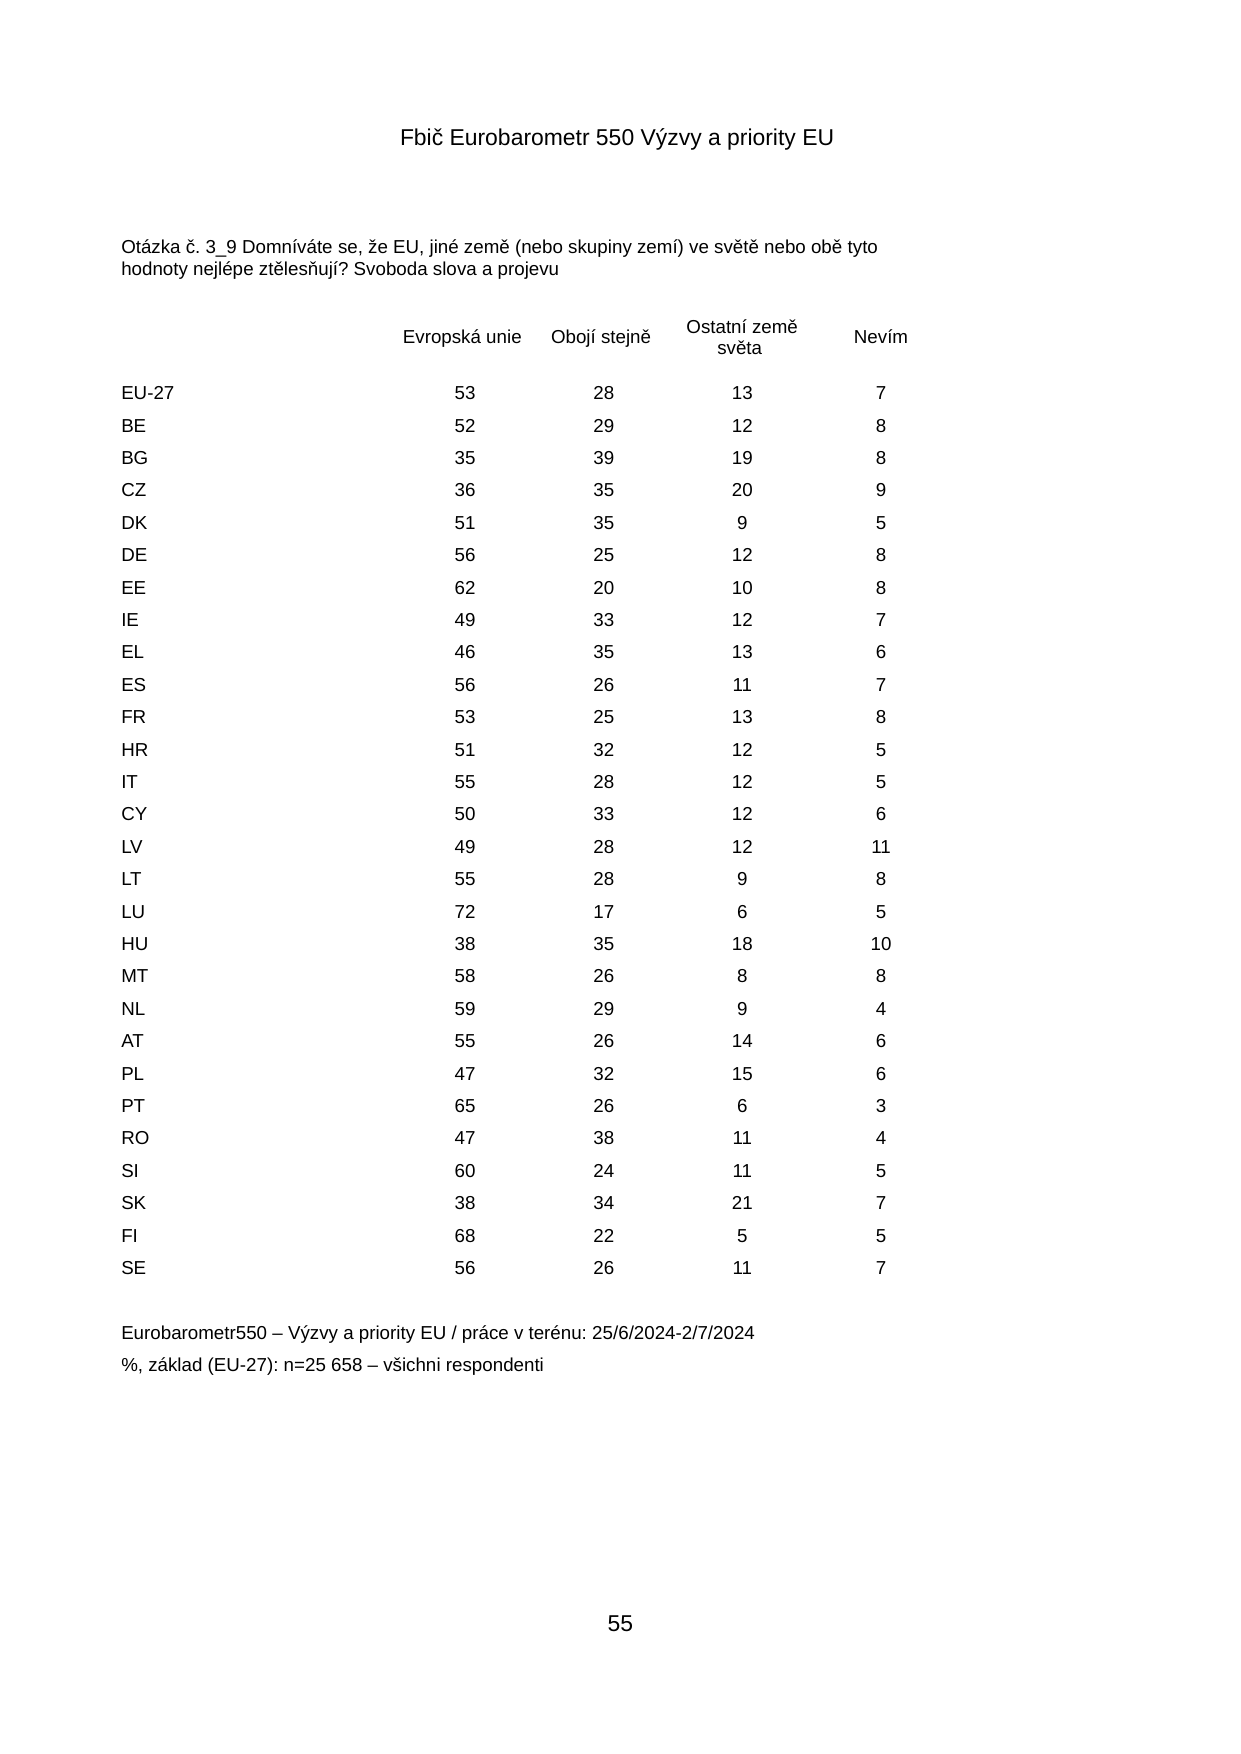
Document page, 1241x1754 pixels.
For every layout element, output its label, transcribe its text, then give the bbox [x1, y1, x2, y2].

table_cell DE [118, 539, 257, 571]
table_cell 33 [534, 798, 673, 830]
table_cell 11 [673, 1154, 811, 1187]
table_cell SK [118, 1187, 257, 1219]
table_cell 51 [395, 733, 534, 765]
table_cell 26 [534, 1025, 673, 1057]
table_cell 3 [811, 1089, 950, 1122]
table_cell 12 [673, 765, 811, 798]
table_cell 5 [811, 895, 950, 927]
table_cell 55 [395, 1025, 534, 1057]
table_cell 24 [534, 1154, 673, 1187]
table_cell FI [118, 1219, 257, 1251]
table_cell 10 [811, 928, 950, 960]
table_cell 32 [534, 1057, 673, 1089]
table_cell [673, 1284, 811, 1316]
table_cell BG [118, 441, 257, 474]
table_cell 21 [673, 1187, 811, 1219]
table_cell 36 [395, 474, 534, 506]
table_cell EU-27 [118, 377, 257, 409]
table_cell 8 [811, 701, 950, 733]
table_cell 8 [811, 539, 950, 571]
table_cell SE [118, 1251, 257, 1284]
table_cell 5 [811, 1219, 950, 1251]
table_cell 7 [811, 604, 950, 636]
table_cell 5 [673, 1219, 811, 1251]
table_cell 35 [534, 928, 673, 960]
table_cell 28 [534, 765, 673, 798]
table_cell [257, 863, 395, 895]
table_cell Ostatní země světa [673, 298, 811, 377]
table_cell [257, 1187, 395, 1219]
table_cell 29 [534, 992, 673, 1024]
table_cell 17 [534, 895, 673, 927]
table_cell 12 [673, 539, 811, 571]
table_cell 52 [395, 409, 534, 441]
table_cell [257, 798, 395, 830]
table_cell [811, 1284, 950, 1316]
table_cell [118, 1284, 257, 1316]
table_cell 25 [534, 539, 673, 571]
table_cell MT [118, 960, 257, 992]
table_cell [534, 1284, 673, 1316]
table_cell BE [118, 409, 257, 441]
table_cell 26 [534, 960, 673, 992]
table_cell 65 [395, 1089, 534, 1122]
table_cell 5 [811, 506, 950, 539]
table_cell 58 [395, 960, 534, 992]
table_cell 35 [534, 506, 673, 539]
table_cell 7 [811, 1187, 950, 1219]
table_cell Eurobarometr550 – Výzvy a priority EU / práce v terénu: 25/6/2024-2/7/2024 [118, 1316, 950, 1348]
table_cell RO [118, 1122, 257, 1154]
table_cell 13 [673, 701, 811, 733]
table_cell 7 [811, 377, 950, 409]
table_cell [257, 960, 395, 992]
table_cell 35 [395, 441, 534, 474]
table_cell 5 [811, 733, 950, 765]
table_cell 35 [534, 636, 673, 668]
table_cell 47 [395, 1057, 534, 1089]
table_cell 62 [395, 571, 534, 603]
table_cell 6 [811, 798, 950, 830]
table_cell 50 [395, 798, 534, 830]
table_cell 39 [534, 441, 673, 474]
table_cell [257, 1284, 395, 1316]
table_cell 15 [673, 1057, 811, 1089]
table_cell 56 [395, 668, 534, 701]
table_cell [257, 895, 395, 927]
table_cell IE [118, 604, 257, 636]
table_cell 12 [673, 830, 811, 863]
table_cell [257, 1154, 395, 1187]
table_cell 9 [673, 863, 811, 895]
table_cell 6 [811, 1025, 950, 1057]
table_cell HU [118, 928, 257, 960]
table_cell [395, 1284, 534, 1316]
table_cell [257, 571, 395, 603]
table_cell 13 [673, 377, 811, 409]
table_cell 8 [811, 960, 950, 992]
table_cell 59 [395, 992, 534, 1024]
table_cell [257, 604, 395, 636]
table_cell 9 [811, 474, 950, 506]
table_cell 34 [534, 1187, 673, 1219]
table_cell 6 [673, 1089, 811, 1122]
table_cell [257, 765, 395, 798]
table_cell 6 [811, 1057, 950, 1089]
table_cell LT [118, 863, 257, 895]
table_cell 51 [395, 506, 534, 539]
table_cell 8 [811, 863, 950, 895]
table_cell [257, 298, 395, 377]
table_cell 8 [811, 441, 950, 474]
table_cell 14 [673, 1025, 811, 1057]
table_cell 49 [395, 604, 534, 636]
table_cell [257, 1057, 395, 1089]
table_cell CZ [118, 474, 257, 506]
table_cell Obojí stejně [534, 298, 673, 377]
table_cell 8 [811, 409, 950, 441]
table_cell 26 [534, 1089, 673, 1122]
table_cell ES [118, 668, 257, 701]
table_cell 46 [395, 636, 534, 668]
table_cell IT [118, 765, 257, 798]
table_cell 47 [395, 1122, 534, 1154]
table_cell [257, 1251, 395, 1284]
table_header Otázka č. 3_9 Domníváte se, že EU, jiné země (nebo skupiny zemí) ve světě nebo obě tyto hodnoty nejlépe ztělesňují? Svoboda slova a projevu [118, 218, 950, 297]
table_cell 38 [534, 1122, 673, 1154]
table_cell 18 [673, 928, 811, 960]
table_cell 56 [395, 539, 534, 571]
table_cell 32 [534, 733, 673, 765]
table_cell HR [118, 733, 257, 765]
table_cell 38 [395, 928, 534, 960]
table_cell Evropská unie [395, 298, 534, 377]
table_cell [257, 992, 395, 1024]
table_cell Nevím [811, 298, 950, 377]
table_cell 10 [673, 571, 811, 603]
table_cell 29 [534, 409, 673, 441]
table_cell [257, 409, 395, 441]
table_cell PL [118, 1057, 257, 1089]
table_cell 4 [811, 1122, 950, 1154]
table_cell [257, 1122, 395, 1154]
table_cell 5 [811, 765, 950, 798]
table_cell [257, 701, 395, 733]
table_cell [257, 668, 395, 701]
table_cell 38 [395, 1187, 534, 1219]
table_cell 56 [395, 1251, 534, 1284]
table_cell 25 [534, 701, 673, 733]
table_cell [257, 830, 395, 863]
table_cell %, základ (EU-27): n=25 658 – všichni respondenti [118, 1349, 950, 1381]
table_cell 4 [811, 992, 950, 1024]
table_cell [257, 733, 395, 765]
table_cell 28 [534, 830, 673, 863]
table_cell 20 [534, 571, 673, 603]
table_cell [257, 506, 395, 539]
table_cell 9 [673, 506, 811, 539]
table_cell 55 [395, 765, 534, 798]
table_cell [257, 441, 395, 474]
table_cell [257, 928, 395, 960]
table_cell 6 [811, 636, 950, 668]
table_cell [257, 377, 395, 409]
table_cell NL [118, 992, 257, 1024]
table_cell 53 [395, 377, 534, 409]
table_cell [257, 636, 395, 668]
table_cell 12 [673, 604, 811, 636]
table_cell [257, 474, 395, 506]
table_cell 11 [811, 830, 950, 863]
table_cell [257, 539, 395, 571]
table_cell DK [118, 506, 257, 539]
table_cell PT [118, 1089, 257, 1122]
table_cell 53 [395, 701, 534, 733]
table_cell EE [118, 571, 257, 603]
table_cell 20 [673, 474, 811, 506]
table_cell 35 [534, 474, 673, 506]
table_cell 49 [395, 830, 534, 863]
table_cell 5 [811, 1154, 950, 1187]
table_cell 26 [534, 1251, 673, 1284]
table_cell LV [118, 830, 257, 863]
table_cell AT [118, 1025, 257, 1057]
table_cell 11 [673, 1251, 811, 1284]
table_cell 19 [673, 441, 811, 474]
table_cell EL [118, 636, 257, 668]
table_cell 12 [673, 733, 811, 765]
table_cell 13 [673, 636, 811, 668]
table_cell 12 [673, 409, 811, 441]
table_cell 7 [811, 668, 950, 701]
table_cell SI [118, 1154, 257, 1187]
table_cell 28 [534, 377, 673, 409]
table_cell 6 [673, 895, 811, 927]
table_cell [257, 1025, 395, 1057]
table_cell 55 [395, 863, 534, 895]
table_cell 28 [534, 863, 673, 895]
table_cell 68 [395, 1219, 534, 1251]
table_cell 26 [534, 668, 673, 701]
table_cell 9 [673, 992, 811, 1024]
table_cell [118, 298, 257, 377]
table_cell [257, 1219, 395, 1251]
table_cell 72 [395, 895, 534, 927]
table_cell FR [118, 701, 257, 733]
table_cell 12 [673, 798, 811, 830]
table_cell 11 [673, 1122, 811, 1154]
table_cell CY [118, 798, 257, 830]
table_cell 33 [534, 604, 673, 636]
table_cell [257, 1089, 395, 1122]
table_cell 22 [534, 1219, 673, 1251]
table_cell 7 [811, 1251, 950, 1284]
table_cell 60 [395, 1154, 534, 1187]
table_cell 8 [673, 960, 811, 992]
table_cell 8 [811, 571, 950, 603]
table_cell 11 [673, 668, 811, 701]
table_cell LU [118, 895, 257, 927]
